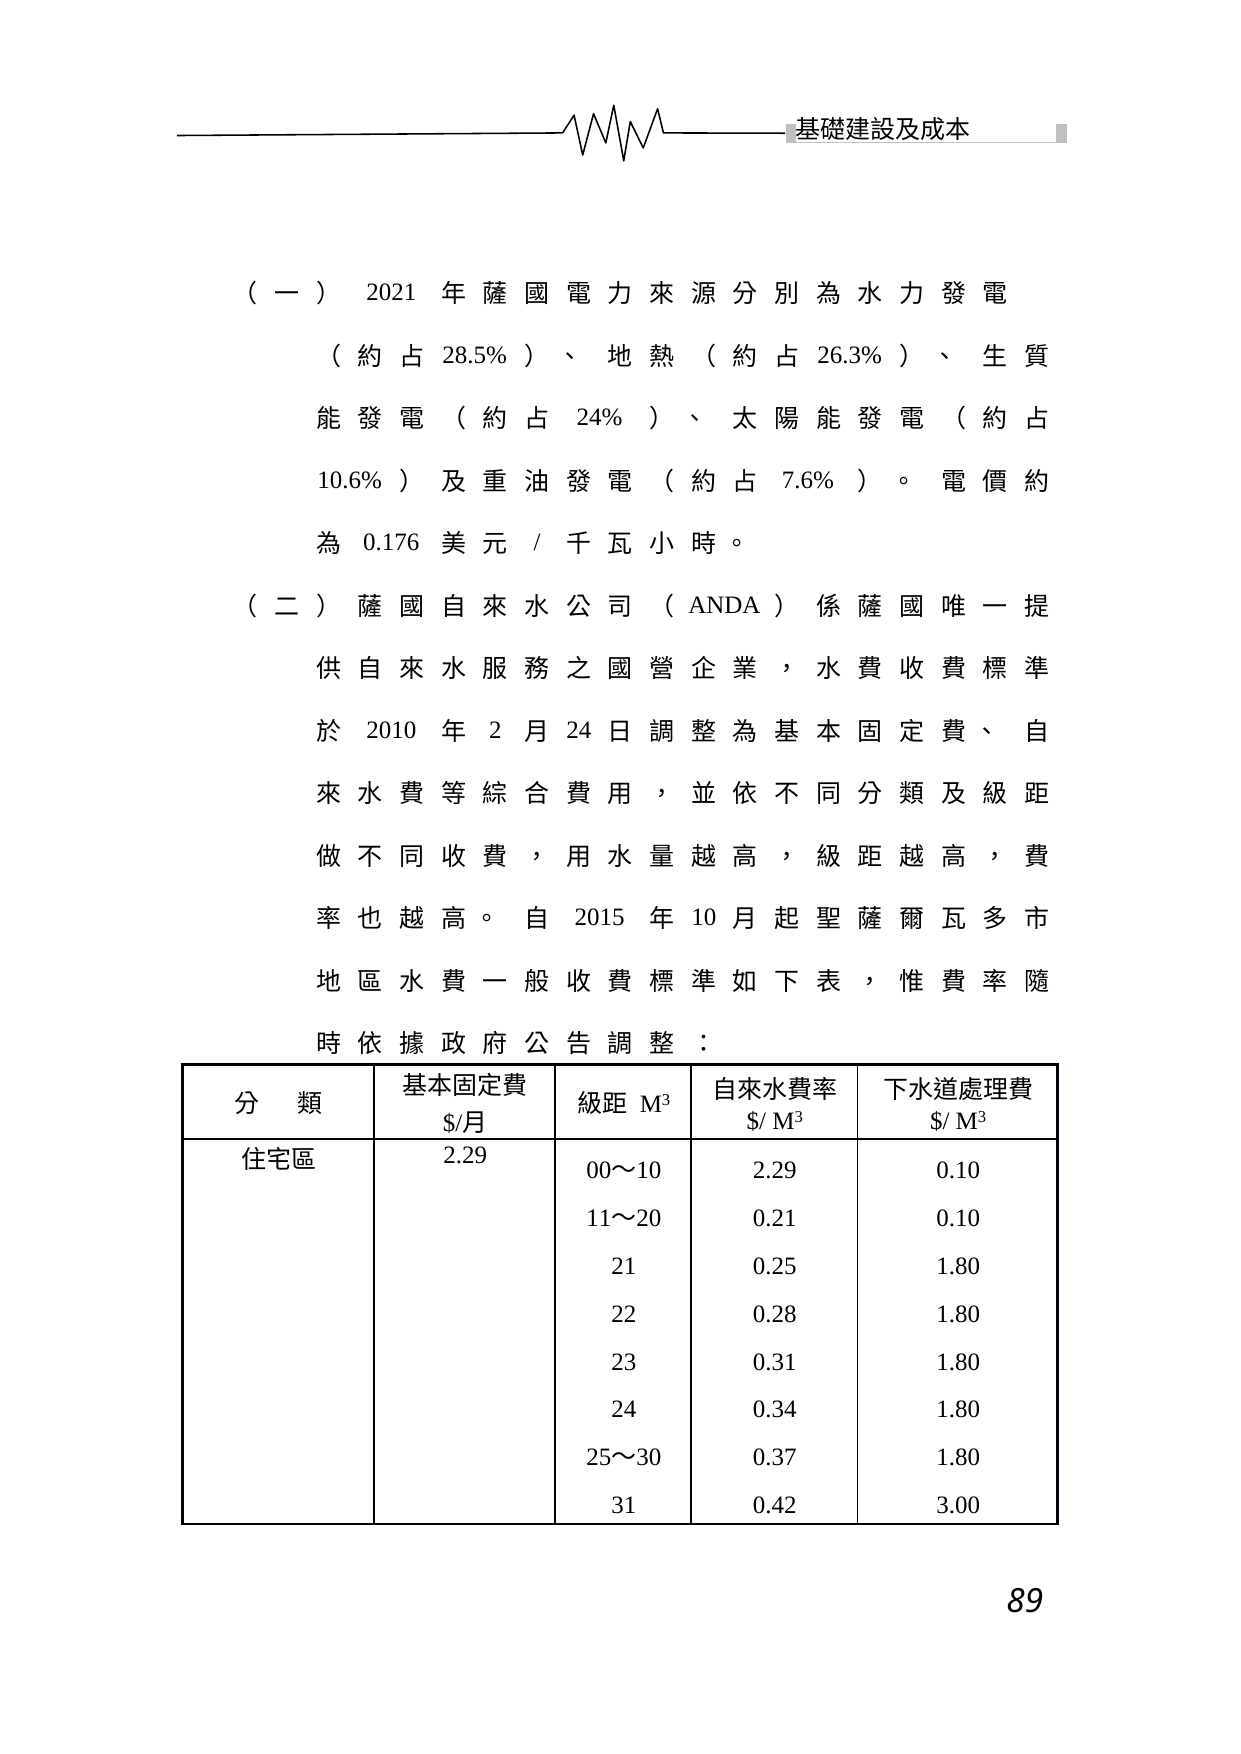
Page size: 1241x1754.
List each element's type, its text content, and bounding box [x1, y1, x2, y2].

table_cell 2.29 [375, 1140, 554, 1523]
table_header 自來水費率 $/ M3 [692, 1066, 857, 1138]
table_header 下水道處理費 $/ M3 [858, 1066, 1056, 1138]
text （二）薩國自來水公司（ANDA）係薩國唯一提供自來水服務之國營企業，水費收費標準於2010年2月24日調整為基本固定費、自來水費等綜合費用，並依不同分類及級距做不同收費，用水量越高，級距越高，費率也越高。自2015年10月起聖薩爾瓦多市地區水費一般收費標準如下表，惟費率隨時依據政府公告調整： [207, 563, 1058, 1063]
table_header 級距 M3 [556, 1066, 690, 1138]
text （一）2021年薩國電力來源分別為水力發電（約占28.5%）、地熱（約占26.3%）、生質能發電（約占24%）、太陽能發電（約占10.6%）及重油發電（約占7.6%）。電價約為0.176美元/千瓦小時。 [207, 250, 1058, 563]
table_header 基本固定費 $/月 [375, 1066, 554, 1138]
table_cell 00～10 11～20 21 22 23 24 25～30 31 [556, 1140, 690, 1523]
table_header 分 類 [184, 1066, 373, 1138]
table_cell 住宅區 [184, 1140, 373, 1523]
table_cell 0.10 0.10 1.80 1.80 1.80 1.80 1.80 3.00 [858, 1140, 1056, 1523]
table_cell 2.29 0.21 0.25 0.28 0.31 0.34 0.37 0.42 [692, 1140, 857, 1523]
